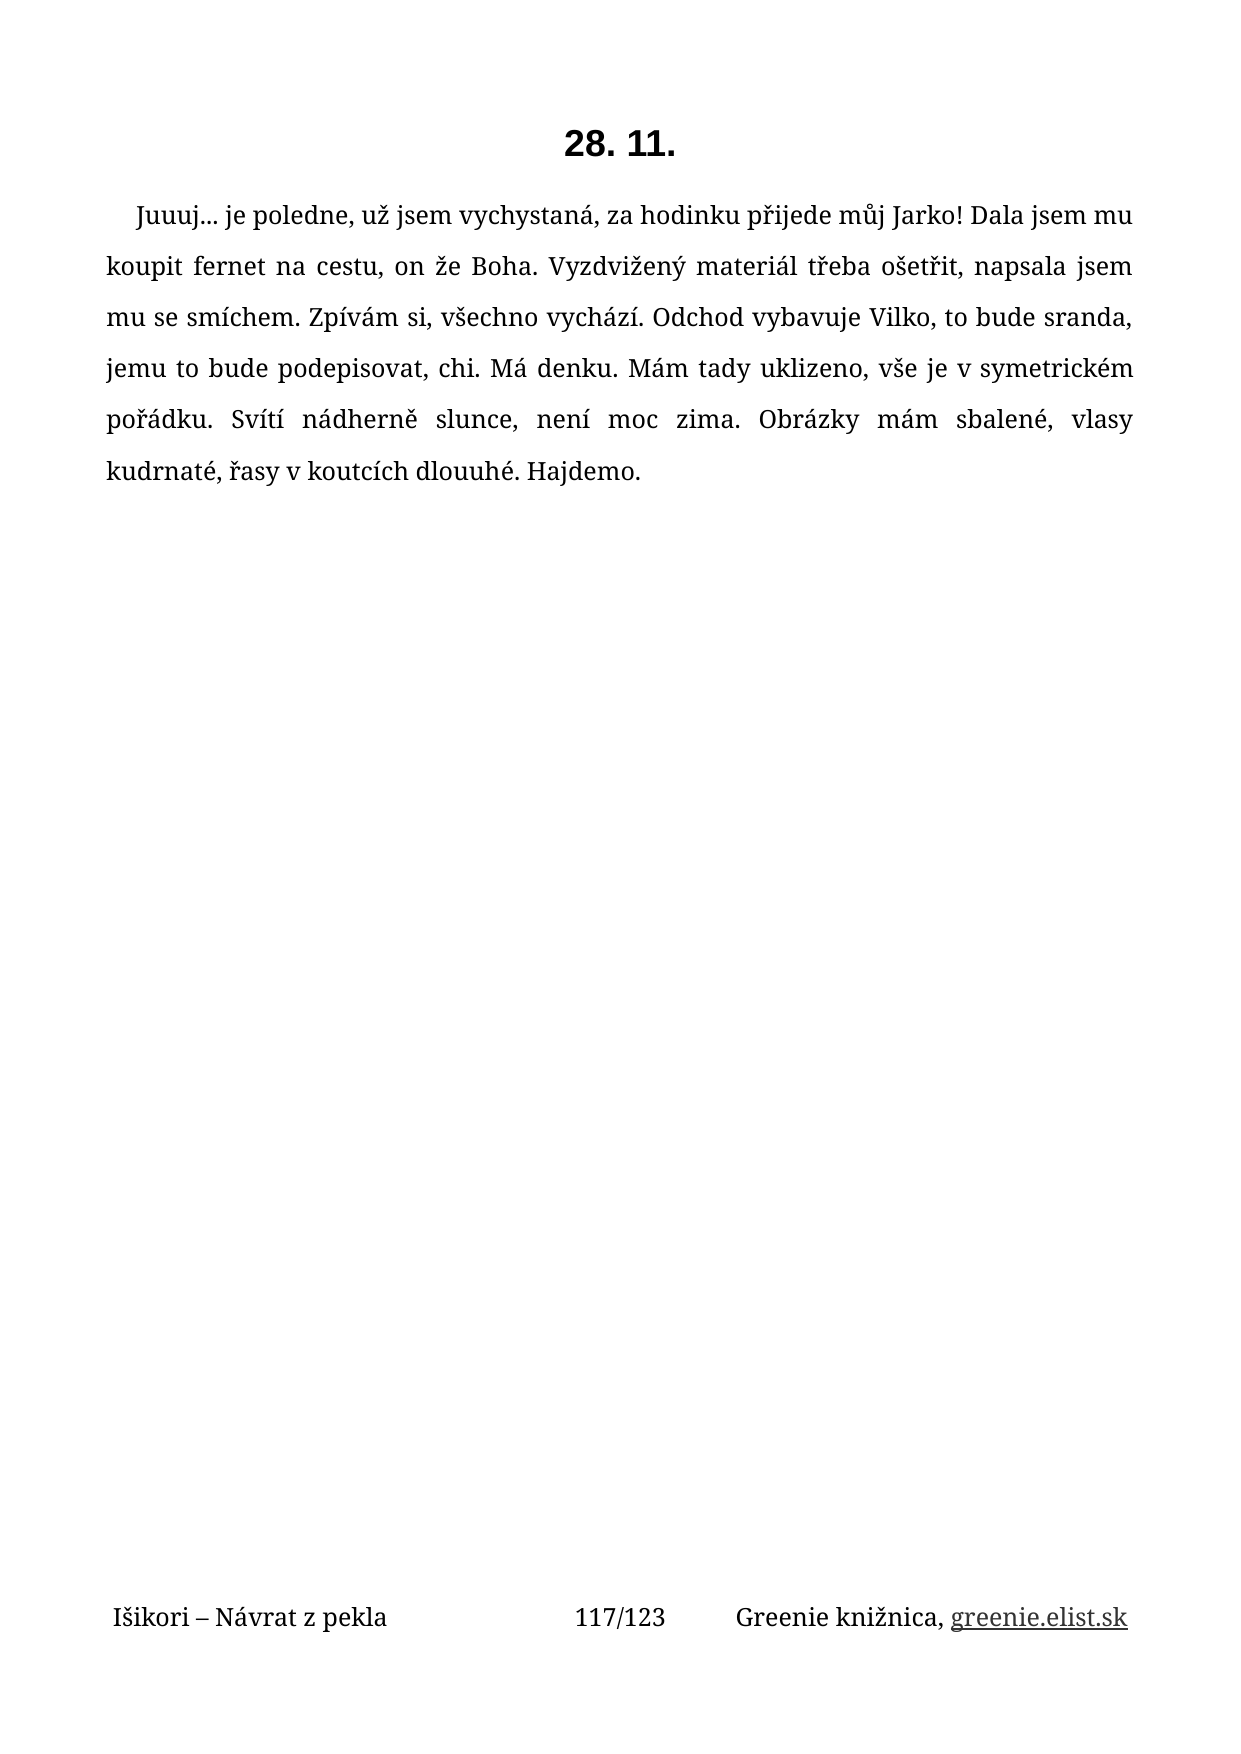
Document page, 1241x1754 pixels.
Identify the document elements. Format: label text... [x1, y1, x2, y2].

text Juuuj... je poledne, už jsem vychystaná, za hodinku přijede můj Jarko! Dala jsem mu koupit fernet na cestu, on že Boha. Vyzdvižený materiál třeba ošetřit, napsala jsem mu se smíchem. Zpívám si, všechno vychází. Odchod vybavuje Vilko, to bude sranda, jemu to bude podepisovat, chi. Má denku. Mám tady uklizeno, vše je v symetrickém pořádku. Svítí nádherně slunce, není moc zima. Obrázky mám sbalené, vlasy kudrnaté, řasy v koutcích dlouuhé. Hajdemo. [106, 198, 1134, 487]
subtitle 28. 11. [106, 121, 1134, 164]
